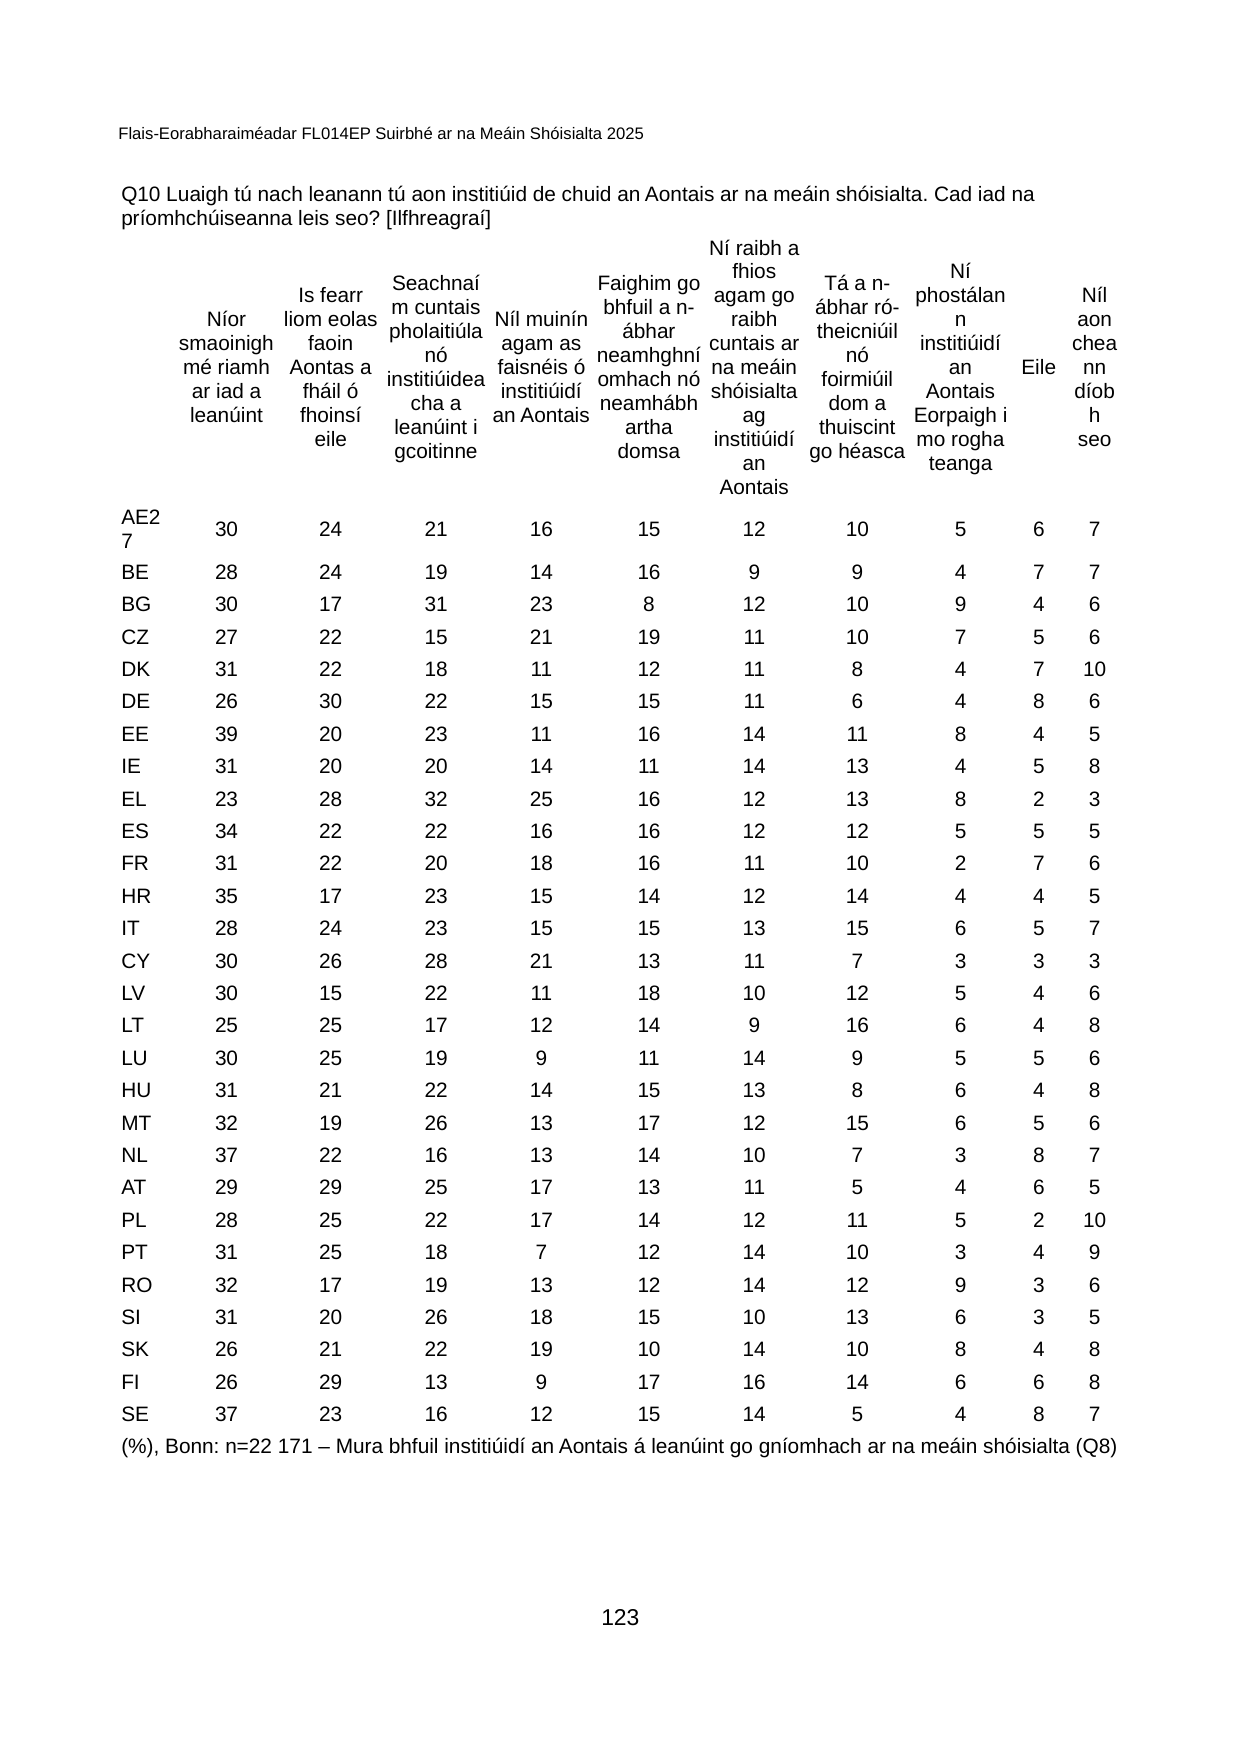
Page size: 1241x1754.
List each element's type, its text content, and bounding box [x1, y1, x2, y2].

table_cell DK [118, 653, 174, 685]
table_cell 5 [1010, 912, 1067, 944]
table_cell 31 [174, 750, 278, 782]
table_cell 15 [594, 685, 704, 717]
table_cell 14 [704, 1041, 804, 1074]
table_cell AE27 [118, 502, 174, 556]
table_cell 22 [383, 1074, 489, 1106]
table_cell 6 [1010, 1171, 1067, 1203]
table_cell 28 [174, 912, 278, 944]
table_cell LV [118, 977, 174, 1009]
table_cell 7 [910, 620, 1010, 653]
table_cell 31 [174, 653, 278, 685]
table_cell 5 [1010, 620, 1067, 653]
table_cell 14 [704, 1398, 804, 1430]
table_cell 5 [1067, 880, 1122, 912]
table_cell 16 [804, 1009, 910, 1041]
table_cell 5 [910, 1204, 1010, 1236]
table_cell 13 [594, 1171, 704, 1203]
table_cell 6 [1067, 1041, 1122, 1074]
table_cell 10 [704, 1139, 804, 1171]
table_cell 18 [383, 653, 489, 685]
table_cell 26 [383, 1301, 489, 1333]
table_cell BG [118, 588, 174, 620]
table_cell 30 [174, 588, 278, 620]
table_cell 6 [1067, 588, 1122, 620]
table_cell 25 [278, 1009, 383, 1041]
table_cell 34 [174, 815, 278, 847]
table_cell 5 [804, 1171, 910, 1203]
table_cell 28 [383, 944, 489, 977]
table_cell 11 [804, 1204, 910, 1236]
table_cell HU [118, 1074, 174, 1106]
table_cell 11 [704, 620, 804, 653]
table_cell 11 [594, 1041, 704, 1074]
table_cell 23 [174, 782, 278, 815]
table_cell 15 [594, 1301, 704, 1333]
table_cell 3 [1010, 1301, 1067, 1333]
table_cell 16 [594, 815, 704, 847]
table_cell 17 [594, 1365, 704, 1398]
table_cell 10 [804, 847, 910, 879]
table_cell 16 [704, 1365, 804, 1398]
table_cell 25 [278, 1236, 383, 1268]
table_cell 15 [804, 912, 910, 944]
table_cell 3 [1067, 944, 1122, 977]
table_cell Is fearr liom eolas faoin Aontas a fháil ó fhoinsí eile [278, 233, 383, 502]
table_cell 29 [278, 1171, 383, 1203]
table_cell 7 [804, 944, 910, 977]
table_cell 4 [1010, 977, 1067, 1009]
table_cell 21 [489, 620, 593, 653]
table_cell Ní raibh a fhios agam go raibh cuntais ar na meáin shóisialta ag institiúidí an Aontais [704, 233, 804, 502]
table_cell 6 [1067, 620, 1122, 653]
table_cell 22 [383, 1204, 489, 1236]
table_cell 6 [910, 912, 1010, 944]
table_cell 5 [1010, 1041, 1067, 1074]
table_cell 11 [704, 944, 804, 977]
table_cell 19 [383, 556, 489, 588]
table_cell 31 [174, 1236, 278, 1268]
table_cell 13 [489, 1139, 593, 1171]
table_cell 14 [704, 750, 804, 782]
table_cell 12 [594, 653, 704, 685]
table_cell LU [118, 1041, 174, 1074]
table_cell 21 [278, 1074, 383, 1106]
table_cell AT [118, 1171, 174, 1203]
table_cell 17 [489, 1171, 593, 1203]
table_cell 6 [1067, 1268, 1122, 1301]
table_cell 16 [594, 718, 704, 750]
table_cell 7 [1010, 847, 1067, 879]
table_cell 6 [910, 1106, 1010, 1139]
table_cell 7 [1067, 1139, 1122, 1171]
table_cell 13 [383, 1365, 489, 1398]
table_cell 11 [704, 1171, 804, 1203]
table_cell 9 [804, 1041, 910, 1074]
table_cell 5 [1067, 1301, 1122, 1333]
table_cell 23 [489, 588, 593, 620]
table_cell 12 [704, 782, 804, 815]
table_cell 15 [489, 685, 593, 717]
table_cell 8 [910, 718, 1010, 750]
table_cell 8 [1067, 1365, 1122, 1398]
table_cell 12 [804, 1268, 910, 1301]
table_cell 37 [174, 1139, 278, 1171]
table_cell 20 [383, 847, 489, 879]
table_cell 4 [1010, 1236, 1067, 1268]
table_cell 8 [1067, 750, 1122, 782]
table_cell 6 [910, 1301, 1010, 1333]
table_cell 4 [910, 1398, 1010, 1430]
table_cell 17 [594, 1106, 704, 1139]
table_cell 5 [910, 502, 1010, 556]
table_cell CZ [118, 620, 174, 653]
table_cell 20 [278, 1301, 383, 1333]
table_cell 19 [383, 1041, 489, 1074]
table_cell NL [118, 1139, 174, 1171]
table_cell 10 [804, 620, 910, 653]
table_cell 11 [489, 977, 593, 1009]
table_cell 2 [1010, 1204, 1067, 1236]
table_cell 8 [910, 782, 1010, 815]
table_cell 10 [1067, 653, 1122, 685]
table_cell 3 [1067, 782, 1122, 815]
table_cell 8 [1010, 685, 1067, 717]
table_cell 7 [489, 1236, 593, 1268]
table_cell 29 [174, 1171, 278, 1203]
table_cell 19 [278, 1106, 383, 1139]
table_cell Seachnaím cuntais pholaitiúla nó institiúideacha a leanúint i gcoitinne [383, 233, 489, 502]
table_cell 21 [278, 1333, 383, 1365]
table_cell 7 [1067, 502, 1122, 556]
table_cell 13 [489, 1268, 593, 1301]
table_cell 17 [278, 588, 383, 620]
table_cell 15 [383, 620, 489, 653]
table_cell 8 [910, 1333, 1010, 1365]
table_cell 16 [489, 815, 593, 847]
table_cell 15 [594, 912, 704, 944]
table_cell 4 [910, 750, 1010, 782]
table_cell 6 [1067, 977, 1122, 1009]
table_cell 3 [910, 1236, 1010, 1268]
table_cell 32 [174, 1268, 278, 1301]
table_cell 11 [489, 718, 593, 750]
table_cell 15 [594, 1074, 704, 1106]
table_cell 22 [278, 815, 383, 847]
table_cell 5 [1010, 1106, 1067, 1139]
table_cell 6 [910, 1365, 1010, 1398]
table_cell Níor smaoinigh mé riamh ar iad a leanúint [174, 233, 278, 502]
table_cell 28 [174, 556, 278, 588]
table_cell 7 [1010, 653, 1067, 685]
table_cell 14 [804, 1365, 910, 1398]
table_cell 12 [704, 1106, 804, 1139]
table_cell 30 [174, 502, 278, 556]
table_cell SK [118, 1333, 174, 1365]
table_cell 6 [804, 685, 910, 717]
table_cell 16 [594, 847, 704, 879]
table_cell 9 [910, 1268, 1010, 1301]
table_cell 10 [804, 1333, 910, 1365]
table_cell 13 [704, 912, 804, 944]
table_cell 31 [174, 1074, 278, 1106]
table_cell 30 [174, 977, 278, 1009]
table_cell 4 [1010, 880, 1067, 912]
table_cell 15 [278, 977, 383, 1009]
table_cell 5 [1067, 718, 1122, 750]
table_cell 10 [594, 1333, 704, 1365]
table_cell 18 [489, 1301, 593, 1333]
table_cell 12 [594, 1236, 704, 1268]
table_cell 22 [383, 1333, 489, 1365]
table_cell 26 [174, 1333, 278, 1365]
table_cell 14 [594, 880, 704, 912]
table_cell 2 [1010, 782, 1067, 815]
table_cell 4 [1010, 1074, 1067, 1106]
table_cell 18 [383, 1236, 489, 1268]
table_cell 14 [704, 1333, 804, 1365]
table_cell SI [118, 1301, 174, 1333]
table_cell 8 [1010, 1139, 1067, 1171]
table_cell 4 [910, 880, 1010, 912]
table_cell 25 [278, 1204, 383, 1236]
table_cell Ní phostálann institiúidí an Aontais Eorpaigh i mo rogha teanga [910, 233, 1010, 502]
table_cell 16 [383, 1139, 489, 1171]
table_cell 14 [489, 1074, 593, 1106]
table_cell EL [118, 782, 174, 815]
table_cell Níl muinín agam as faisnéis ó institiúidí an Aontais [489, 233, 593, 502]
table_cell 16 [594, 782, 704, 815]
table_cell 11 [704, 685, 804, 717]
table_cell 19 [594, 620, 704, 653]
table_cell 7 [1067, 912, 1122, 944]
table_cell 5 [910, 815, 1010, 847]
table_cell 19 [489, 1333, 593, 1365]
table_cell 4 [1010, 588, 1067, 620]
table_cell 4 [910, 1171, 1010, 1203]
table_cell 22 [278, 653, 383, 685]
table_cell Eile [1010, 233, 1067, 502]
table_cell MT [118, 1106, 174, 1139]
table_cell 12 [704, 1204, 804, 1236]
table_cell 15 [489, 880, 593, 912]
table_cell Níl aon cheann díobh seo [1067, 233, 1122, 502]
table_cell IT [118, 912, 174, 944]
table_cell 22 [278, 620, 383, 653]
table_cell 8 [1067, 1009, 1122, 1041]
table_cell LT [118, 1009, 174, 1041]
table_cell 6 [910, 1009, 1010, 1041]
table_cell 23 [383, 880, 489, 912]
table_cell 9 [910, 588, 1010, 620]
table_cell RO [118, 1268, 174, 1301]
table_cell 3 [910, 1139, 1010, 1171]
table_cell 6 [1010, 502, 1067, 556]
table_header Q10 Luaigh tú nach leanann tú aon institiúid de chuid an Aontais ar na meáin shóisialta. Cad iad na príomhchúiseanna leis seo? [Ilfhreagraí] [118, 179, 1122, 232]
table_cell 18 [489, 847, 593, 879]
table_cell 35 [174, 880, 278, 912]
table_cell Faighim go bhfuil a n-ábhar neamhghníomhach nó neamhábhartha domsa [594, 233, 704, 502]
table_cell 15 [594, 502, 704, 556]
table_cell 15 [804, 1106, 910, 1139]
table_cell 12 [704, 502, 804, 556]
table_cell 9 [704, 1009, 804, 1041]
table_cell 4 [910, 653, 1010, 685]
table_cell 31 [383, 588, 489, 620]
table_cell 16 [383, 1398, 489, 1430]
table_cell 23 [383, 912, 489, 944]
table_cell 14 [489, 556, 593, 588]
table_cell 9 [489, 1365, 593, 1398]
table_cell 28 [278, 782, 383, 815]
table_cell 21 [489, 944, 593, 977]
table_cell FI [118, 1365, 174, 1398]
table_cell 20 [383, 750, 489, 782]
table_cell 14 [704, 718, 804, 750]
table_cell 12 [489, 1398, 593, 1430]
table_cell 17 [489, 1204, 593, 1236]
table_cell 18 [594, 977, 704, 1009]
table_cell 32 [174, 1106, 278, 1139]
table_cell 5 [804, 1398, 910, 1430]
table_cell 11 [704, 653, 804, 685]
table_cell 9 [1067, 1236, 1122, 1268]
table_cell 5 [1067, 1171, 1122, 1203]
table_cell 3 [1010, 944, 1067, 977]
table_cell 5 [1067, 815, 1122, 847]
table_cell 30 [174, 944, 278, 977]
table_cell 7 [1067, 556, 1122, 588]
table_cell 22 [278, 847, 383, 879]
table_cell 13 [804, 750, 910, 782]
table_cell 8 [804, 1074, 910, 1106]
table_cell 12 [489, 1009, 593, 1041]
table_cell 14 [594, 1009, 704, 1041]
table_cell CY [118, 944, 174, 977]
table_cell 7 [1010, 556, 1067, 588]
table_cell 15 [489, 912, 593, 944]
table_cell 10 [804, 588, 910, 620]
table_cell 5 [910, 1041, 1010, 1074]
table_cell 26 [383, 1106, 489, 1139]
table_cell 4 [1010, 1333, 1067, 1365]
table_cell (%), Bonn: n=22 171 – Mura bhfuil institiúidí an Aontais á leanúint go gníomhach ar na meáin shóisialta (Q8) [118, 1430, 1122, 1463]
table_cell 26 [174, 1365, 278, 1398]
table_cell 26 [174, 685, 278, 717]
table_cell IE [118, 750, 174, 782]
table_cell 14 [489, 750, 593, 782]
table_cell 24 [278, 912, 383, 944]
table_cell 13 [804, 1301, 910, 1333]
table_cell EE [118, 718, 174, 750]
table_cell 5 [1010, 750, 1067, 782]
table_cell PT [118, 1236, 174, 1268]
table_cell 7 [804, 1139, 910, 1171]
table_cell 8 [594, 588, 704, 620]
table_cell 10 [1067, 1204, 1122, 1236]
table_cell 14 [804, 880, 910, 912]
table_cell 14 [594, 1204, 704, 1236]
table_cell 13 [704, 1074, 804, 1106]
table_cell 9 [804, 556, 910, 588]
table_cell 17 [383, 1009, 489, 1041]
table_cell 22 [383, 977, 489, 1009]
table_cell FR [118, 847, 174, 879]
table_cell 30 [278, 685, 383, 717]
table_cell 32 [383, 782, 489, 815]
table_cell 29 [278, 1365, 383, 1398]
table_cell 22 [278, 1139, 383, 1171]
table_cell 28 [174, 1204, 278, 1236]
table_cell 11 [594, 750, 704, 782]
table_cell 7 [1067, 1398, 1122, 1430]
table_cell 24 [278, 502, 383, 556]
table_cell [118, 233, 174, 502]
table_cell 9 [489, 1041, 593, 1074]
table_cell 8 [1067, 1333, 1122, 1365]
table_cell 25 [174, 1009, 278, 1041]
table_cell 12 [704, 588, 804, 620]
table_cell 6 [1067, 685, 1122, 717]
table_cell 14 [594, 1139, 704, 1171]
table_cell 20 [278, 718, 383, 750]
table_cell 13 [804, 782, 910, 815]
table_cell BE [118, 556, 174, 588]
table_cell 21 [383, 502, 489, 556]
table_cell 11 [489, 653, 593, 685]
table_cell 4 [1010, 1009, 1067, 1041]
table_cell Tá a n-ábhar ró-theicniúil nó foirmiúil dom a thuiscint go héasca [804, 233, 910, 502]
table_cell 31 [174, 1301, 278, 1333]
table_cell 11 [704, 847, 804, 879]
table_cell 4 [910, 685, 1010, 717]
table_cell 15 [594, 1398, 704, 1430]
table_cell 16 [489, 502, 593, 556]
table_cell 12 [804, 815, 910, 847]
table_cell 2 [910, 847, 1010, 879]
table_cell 6 [1010, 1365, 1067, 1398]
table_cell 39 [174, 718, 278, 750]
table_cell 26 [278, 944, 383, 977]
table_cell 24 [278, 556, 383, 588]
table_cell 9 [704, 556, 804, 588]
table_cell 17 [278, 1268, 383, 1301]
table_cell 22 [383, 685, 489, 717]
table_cell 8 [1067, 1074, 1122, 1106]
table_cell 13 [594, 944, 704, 977]
table_cell 12 [804, 977, 910, 1009]
table_cell 13 [489, 1106, 593, 1139]
table_cell DE [118, 685, 174, 717]
table_cell 14 [704, 1268, 804, 1301]
table_cell 16 [594, 556, 704, 588]
table_cell 4 [1010, 718, 1067, 750]
table_cell 3 [910, 944, 1010, 977]
table_cell 12 [704, 815, 804, 847]
table_cell 6 [1067, 847, 1122, 879]
table_cell 6 [910, 1074, 1010, 1106]
table_cell 27 [174, 620, 278, 653]
table_cell 8 [1010, 1398, 1067, 1430]
table_cell 8 [804, 653, 910, 685]
table_cell 10 [804, 502, 910, 556]
table_cell 3 [1010, 1268, 1067, 1301]
table_cell 5 [910, 977, 1010, 1009]
table_cell 30 [174, 1041, 278, 1074]
table_cell 23 [383, 718, 489, 750]
table_cell 10 [704, 977, 804, 1009]
table_cell HR [118, 880, 174, 912]
table_cell 22 [383, 815, 489, 847]
table_cell 37 [174, 1398, 278, 1430]
table_cell SE [118, 1398, 174, 1430]
table_cell 11 [804, 718, 910, 750]
table_cell ES [118, 815, 174, 847]
table_cell 23 [278, 1398, 383, 1430]
table_cell 5 [1010, 815, 1067, 847]
table_cell 6 [1067, 1106, 1122, 1139]
table_cell 17 [278, 880, 383, 912]
table_cell 12 [704, 880, 804, 912]
table_cell 10 [804, 1236, 910, 1268]
table_cell 31 [174, 847, 278, 879]
table_cell 14 [704, 1236, 804, 1268]
table_cell 20 [278, 750, 383, 782]
table_cell 10 [704, 1301, 804, 1333]
table_cell PL [118, 1204, 174, 1236]
table_cell 25 [489, 782, 593, 815]
table_cell 19 [383, 1268, 489, 1301]
table_cell 4 [910, 556, 1010, 588]
table_cell 25 [278, 1041, 383, 1074]
table_cell 12 [594, 1268, 704, 1301]
table_cell 25 [383, 1171, 489, 1203]
